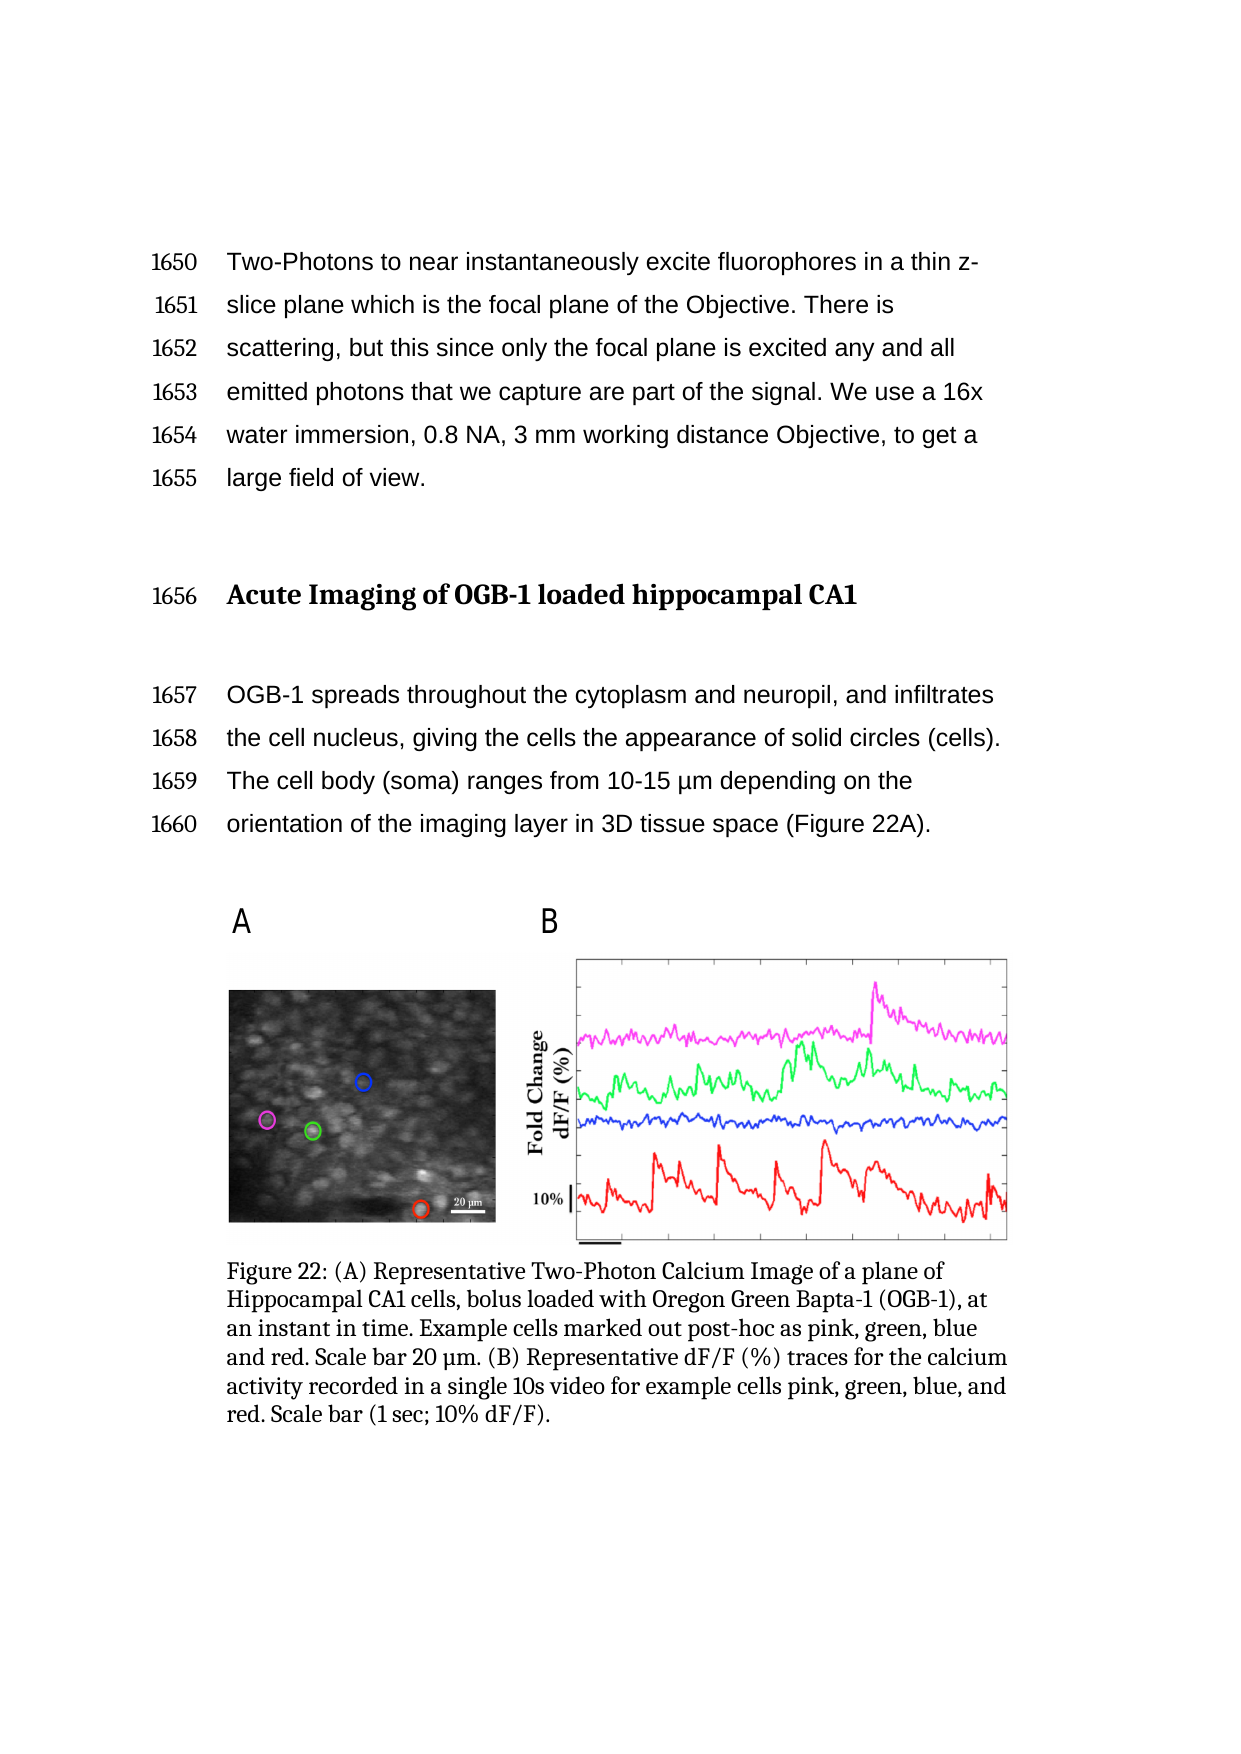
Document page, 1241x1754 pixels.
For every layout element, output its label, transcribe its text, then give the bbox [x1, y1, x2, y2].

text Two-Photons to near instantaneously excite fluorophores in a thin z-slice plane which is the focal plane of the Objective. There is scattering, but this since only the focal plane is excited any and all emitted photons that we capture are part of the signal. We use a 16x water immersion, 0.8 NA, 3 mm working distance Objective, to get a large field of view. [226, 247, 1014, 492]
subtitle Acute Imaging of OGB-1 loaded hippocampal CA1 [226, 578, 1014, 612]
text OGB-1 spreads throughout the cytoplasm and neuropil, and infiltrates the cell nucleus, giving the cells the appearance of solid circles (cells). The cell body (soma) ranges from 10-15 µm depending on the orientation of the imaging layer in 3D tissue space (Figure 22A). [226, 680, 1014, 838]
text Figure 22: (A) Representative Two-Photon Calcium Image of a plane of Hippocampal CA1 cells, bolus loaded with Oregon Green Bapta-1 (OGB-1), at an instant in time. Example cells marked out post-hoc as pink, green, blue and red. Scale bar 20 µm. (B) Representative dF/F (%) traces for the calcium activity recorded in a single 10s video for example cells pink, green, blue, and red. Scale bar (1 sec; 10% dF/F). [226, 1244, 1014, 1429]
